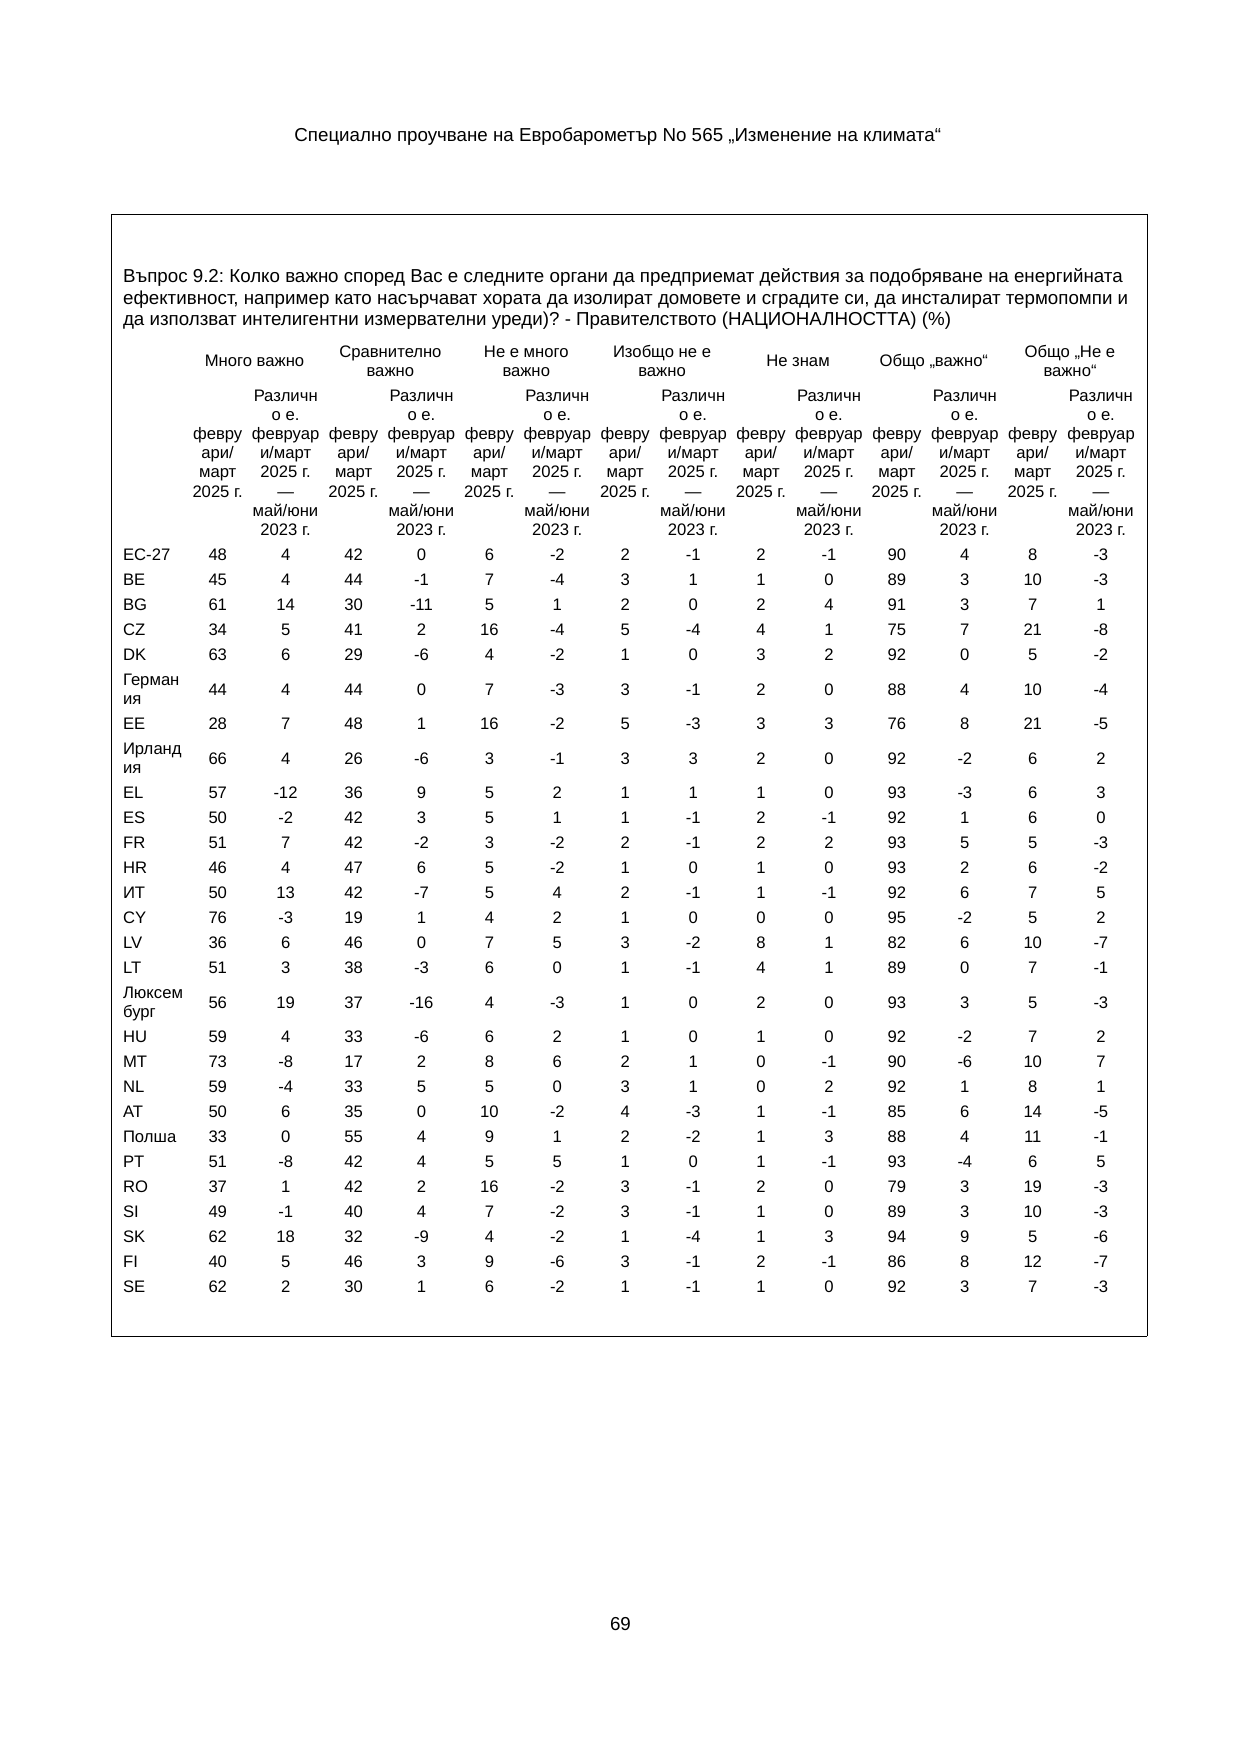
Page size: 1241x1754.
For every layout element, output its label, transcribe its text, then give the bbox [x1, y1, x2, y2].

table_cell BG [120, 592, 186, 617]
table_cell 29 [322, 642, 384, 667]
table_cell SE [120, 1274, 186, 1299]
table_cell SI [120, 1199, 186, 1224]
table_cell 6 [458, 955, 520, 980]
table_cell 89 [866, 955, 928, 980]
table_cell 5 [1001, 642, 1063, 667]
table_cell -7 [1064, 930, 1138, 955]
table_cell 7 [928, 617, 1001, 642]
table_cell 46 [322, 930, 384, 955]
table_cell 0 [730, 1049, 792, 1074]
table_cell -8 [249, 1149, 322, 1174]
table_cell 19 [1001, 1174, 1063, 1199]
table_cell 0 [792, 736, 866, 780]
table_cell -1 [384, 567, 458, 592]
table_cell 4 [249, 567, 322, 592]
table_cell 2 [730, 667, 792, 711]
table_cell 94 [866, 1224, 928, 1249]
table_cell 2 [730, 830, 792, 855]
table_cell 5 [458, 592, 520, 617]
table_cell 1 [594, 1024, 656, 1049]
table_cell 17 [322, 1049, 384, 1074]
table_cell 62 [186, 1274, 248, 1299]
table_cell ИТ [120, 880, 186, 905]
table_cell -1 [792, 880, 866, 905]
table_cell 14 [1001, 1099, 1063, 1124]
table_cell 2 [520, 780, 594, 805]
table_cell NL [120, 1074, 186, 1099]
table_cell -1 [656, 1174, 730, 1199]
table_cell -2 [928, 1024, 1001, 1049]
table_cell 46 [186, 855, 248, 880]
table_cell -2 [520, 711, 594, 736]
table_cell -3 [1064, 542, 1138, 567]
table_cell 2 [594, 880, 656, 905]
table_cell 3 [928, 592, 1001, 617]
table_cell -1 [792, 1099, 866, 1124]
table_cell -6 [1064, 1224, 1138, 1249]
table_cell 12 [1001, 1249, 1063, 1274]
table_cell 42 [322, 880, 384, 905]
table_cell 0 [928, 955, 1001, 980]
table_cell 11 [1001, 1124, 1063, 1149]
table_cell -4 [1064, 667, 1138, 711]
table_cell -2 [1064, 855, 1138, 880]
table_cell -3 [1064, 1274, 1138, 1299]
table_cell 2 [730, 592, 792, 617]
table_cell 3 [730, 711, 792, 736]
table_cell -1 [656, 542, 730, 567]
table_cell 10 [1001, 930, 1063, 955]
table_cell 0 [792, 667, 866, 711]
table_cell 16 [458, 617, 520, 642]
table_cell 0 [792, 567, 866, 592]
table_cell RO [120, 1174, 186, 1199]
table_cell 7 [458, 567, 520, 592]
table_cell 9 [458, 1249, 520, 1274]
table_cell 8 [730, 930, 792, 955]
table_cell 6 [1001, 780, 1063, 805]
table_cell -4 [249, 1074, 322, 1099]
table_cell 0 [656, 1024, 730, 1049]
table_cell -3 [1064, 1174, 1138, 1199]
table_cell 6 [458, 1024, 520, 1049]
table_cell -6 [520, 1249, 594, 1274]
table_cell 0 [384, 667, 458, 711]
table_cell -3 [520, 980, 594, 1024]
table_cell Полша [120, 1124, 186, 1149]
table_cell 92 [866, 805, 928, 830]
table_cell февруари/март 2025 г. [730, 383, 792, 542]
table_cell Германия [120, 667, 186, 711]
table_cell 1 [520, 805, 594, 830]
table_cell 2 [730, 542, 792, 567]
table_cell -2 [520, 1224, 594, 1249]
table_cell 2 [384, 1049, 458, 1074]
table_cell 1 [656, 780, 730, 805]
table_cell 4 [458, 980, 520, 1024]
table_cell февруари/март 2025 г. [322, 383, 384, 542]
table_cell -1 [656, 955, 730, 980]
table_cell -4 [656, 1224, 730, 1249]
table_cell 21 [1001, 711, 1063, 736]
table_cell -1 [792, 1049, 866, 1074]
table_cell 76 [186, 905, 248, 930]
table_cell 3 [928, 980, 1001, 1024]
table_cell LV [120, 930, 186, 955]
table_cell -2 [520, 1199, 594, 1224]
table_cell 9 [928, 1224, 1001, 1249]
table_cell 2 [730, 805, 792, 830]
table_cell 93 [866, 1149, 928, 1174]
table_cell -1 [656, 1199, 730, 1224]
table_cell 3 [928, 1199, 1001, 1224]
table_cell 0 [730, 905, 792, 930]
table_cell 1 [594, 980, 656, 1024]
table_cell 3 [594, 567, 656, 592]
table_cell 7 [1001, 1274, 1063, 1299]
table_cell 9 [458, 1124, 520, 1149]
table_cell 0 [656, 1149, 730, 1174]
table_cell EL [120, 780, 186, 805]
table_cell 0 [656, 855, 730, 880]
table_cell 5 [458, 780, 520, 805]
table_cell -2 [384, 830, 458, 855]
table_cell 5 [249, 617, 322, 642]
table_cell 51 [186, 1149, 248, 1174]
table_cell 16 [458, 711, 520, 736]
table_cell 3 [730, 642, 792, 667]
table_cell -3 [1064, 567, 1138, 592]
table_cell 33 [186, 1124, 248, 1149]
table_cell 1 [730, 1149, 792, 1174]
table_cell 59 [186, 1074, 248, 1099]
table_cell -1 [792, 1149, 866, 1174]
table_cell 66 [186, 736, 248, 780]
table_cell 42 [322, 542, 384, 567]
table_cell 4 [384, 1149, 458, 1174]
table_cell 4 [249, 542, 322, 567]
table_cell Различно е. февруари/март 2025 г. — май/юни 2023 г. [384, 383, 458, 542]
table_cell Различно е. февруари/март 2025 г. — май/юни 2023 г. [520, 383, 594, 542]
table_cell 4 [249, 736, 322, 780]
table_cell -2 [520, 855, 594, 880]
table_cell -1 [656, 1249, 730, 1274]
table_cell Не знам [730, 339, 866, 383]
table_cell 5 [458, 880, 520, 905]
table_cell 0 [520, 1074, 594, 1099]
table_cell 3 [384, 1249, 458, 1274]
table_cell 36 [322, 780, 384, 805]
table_cell 2 [1064, 736, 1138, 780]
table_cell CY [120, 905, 186, 930]
table_cell 3 [928, 1274, 1001, 1299]
table_cell 30 [322, 592, 384, 617]
table_cell 6 [249, 1099, 322, 1124]
table_cell 7 [458, 667, 520, 711]
table_cell 7 [458, 1199, 520, 1224]
table_cell 0 [656, 642, 730, 667]
table_cell ES [120, 805, 186, 830]
table_cell 2 [594, 830, 656, 855]
table_cell 3 [594, 667, 656, 711]
table_cell 1 [730, 780, 792, 805]
table_cell 10 [1001, 667, 1063, 711]
table_cell -1 [1064, 955, 1138, 980]
table_cell 0 [384, 542, 458, 567]
table_cell 5 [594, 711, 656, 736]
table_cell 6 [249, 930, 322, 955]
table_cell 42 [322, 805, 384, 830]
table_cell 95 [866, 905, 928, 930]
table_cell -2 [656, 930, 730, 955]
table_cell 92 [866, 880, 928, 905]
table_cell Изобщо не е важно [594, 339, 730, 383]
table_cell BE [120, 567, 186, 592]
table_cell 88 [866, 1124, 928, 1149]
table_header Въпрос 9.2: Колко важно според Вас е следните органи да предприемат действия за подобряване на енергийната ефективност, например като насърчават хората да изолират домовете и сградите си, да инсталират термопомпи и да използват интелигентни измервателни уреди)? - Правителството (НАЦИОНАЛНОСТТА) (%) [120, 256, 1138, 338]
table_cell 1 [730, 880, 792, 905]
table_cell -2 [520, 542, 594, 567]
table_cell 44 [186, 667, 248, 711]
table_cell PT [120, 1149, 186, 1174]
table_cell 5 [520, 1149, 594, 1174]
table_cell 93 [866, 830, 928, 855]
table_cell 50 [186, 1099, 248, 1124]
table_cell 2 [520, 905, 594, 930]
table_cell 93 [866, 780, 928, 805]
table_cell 86 [866, 1249, 928, 1274]
table_cell -6 [928, 1049, 1001, 1074]
table_cell 91 [866, 592, 928, 617]
table_cell 5 [458, 805, 520, 830]
table_cell Различно е. февруари/март 2025 г. — май/юни 2023 г. [1064, 383, 1138, 542]
table_cell 2 [730, 980, 792, 1024]
table_cell 76 [866, 711, 928, 736]
table_cell 3 [594, 1249, 656, 1274]
table_cell 2 [594, 592, 656, 617]
table_cell -8 [249, 1049, 322, 1074]
table_cell 0 [384, 1099, 458, 1124]
table_cell 6 [384, 855, 458, 880]
table_cell 5 [1001, 830, 1063, 855]
table_cell Общо „Не е важно“ [1001, 339, 1138, 383]
table_cell 8 [1001, 542, 1063, 567]
table_cell 0 [520, 955, 594, 980]
table_cell 3 [458, 736, 520, 780]
table_cell 3 [792, 711, 866, 736]
table_cell -7 [1064, 1249, 1138, 1274]
table_cell 92 [866, 642, 928, 667]
table_cell -3 [520, 667, 594, 711]
table_cell 1 [730, 855, 792, 880]
table_cell 48 [186, 542, 248, 567]
table_cell 1 [1064, 592, 1138, 617]
table_cell 2 [520, 1024, 594, 1049]
table_cell 0 [730, 1074, 792, 1099]
table_cell 1 [656, 1074, 730, 1099]
table_cell 33 [322, 1024, 384, 1049]
table_cell 92 [866, 1074, 928, 1099]
table_cell февруари/март 2025 г. [866, 383, 928, 542]
table_cell 0 [656, 592, 730, 617]
table_cell 5 [458, 855, 520, 880]
table_cell -12 [249, 780, 322, 805]
table_cell -3 [656, 711, 730, 736]
table_cell Люксембург [120, 980, 186, 1024]
table_cell -1 [792, 805, 866, 830]
table_cell 48 [322, 711, 384, 736]
table_cell 1 [792, 955, 866, 980]
table_cell 6 [1001, 1149, 1063, 1174]
table_cell 46 [322, 1249, 384, 1274]
table_cell 37 [186, 1174, 248, 1199]
table_cell 2 [792, 830, 866, 855]
table_cell 1 [928, 1074, 1001, 1099]
table_cell -1 [520, 736, 594, 780]
table_cell 2 [792, 1074, 866, 1099]
table_cell EE [120, 711, 186, 736]
table_cell Различно е. февруари/март 2025 г. — май/юни 2023 г. [792, 383, 866, 542]
table_cell 1 [730, 1224, 792, 1249]
table_cell -2 [1064, 642, 1138, 667]
table_cell 5 [1001, 1224, 1063, 1249]
table_cell 5 [928, 830, 1001, 855]
table_cell -1 [1064, 1124, 1138, 1149]
table_cell 5 [458, 1149, 520, 1174]
table_cell 1 [384, 711, 458, 736]
table_cell 1 [928, 805, 1001, 830]
table_cell 4 [458, 1224, 520, 1249]
table_cell 3 [656, 736, 730, 780]
table_cell 75 [866, 617, 928, 642]
table_cell -5 [1064, 1099, 1138, 1124]
table_cell 63 [186, 642, 248, 667]
table_cell февруари/март 2025 г. [458, 383, 520, 542]
table_cell -2 [520, 642, 594, 667]
table_cell 1 [792, 617, 866, 642]
table_cell 51 [186, 955, 248, 980]
table_cell 5 [1001, 980, 1063, 1024]
table_cell 8 [1001, 1074, 1063, 1099]
table_cell 56 [186, 980, 248, 1024]
table_cell 2 [384, 1174, 458, 1199]
table_cell 92 [866, 1274, 928, 1299]
table_cell 93 [866, 855, 928, 880]
table_cell HR [120, 855, 186, 880]
table_cell 1 [594, 905, 656, 930]
table_cell -9 [384, 1224, 458, 1249]
table_cell 4 [249, 855, 322, 880]
table_cell 0 [792, 1174, 866, 1199]
table_cell 1 [384, 1274, 458, 1299]
table_cell 6 [520, 1049, 594, 1074]
table_cell Общо „важно“ [866, 339, 1001, 383]
table_cell 5 [520, 930, 594, 955]
table_cell -3 [928, 780, 1001, 805]
table_cell -2 [249, 805, 322, 830]
table_cell 7 [1001, 1024, 1063, 1049]
table_cell 3 [249, 955, 322, 980]
table_cell -8 [1064, 617, 1138, 642]
table_cell 62 [186, 1224, 248, 1249]
table_cell 0 [928, 642, 1001, 667]
table_cell -2 [520, 1099, 594, 1124]
table_cell 1 [520, 1124, 594, 1149]
table_cell 1 [594, 642, 656, 667]
table_cell 3 [594, 736, 656, 780]
table_cell 1 [594, 1224, 656, 1249]
table_cell -1 [656, 1274, 730, 1299]
table_cell 1 [730, 1124, 792, 1149]
table_cell 5 [1064, 880, 1138, 905]
table_cell 4 [520, 880, 594, 905]
table_cell 1 [730, 1199, 792, 1224]
table_cell 3 [928, 567, 1001, 592]
table_cell -16 [384, 980, 458, 1024]
table_cell 3 [594, 1074, 656, 1099]
table_cell 88 [866, 667, 928, 711]
table_cell 2 [594, 542, 656, 567]
table_cell 47 [322, 855, 384, 880]
table_cell LT [120, 955, 186, 980]
table_cell 1 [384, 905, 458, 930]
table_cell 1 [1064, 1074, 1138, 1099]
table_cell 79 [866, 1174, 928, 1199]
table_cell 30 [322, 1274, 384, 1299]
table_cell 10 [1001, 1049, 1063, 1074]
table_cell Различно е. февруари/март 2025 г. — май/юни 2023 г. [656, 383, 730, 542]
table_cell 4 [792, 592, 866, 617]
table_cell 32 [322, 1224, 384, 1249]
table_cell 85 [866, 1099, 928, 1124]
table_cell 41 [322, 617, 384, 642]
table_cell Различно е. февруари/март 2025 г. — май/юни 2023 г. [928, 383, 1001, 542]
table_cell 0 [249, 1124, 322, 1149]
table_cell -1 [656, 880, 730, 905]
table_cell -3 [1064, 830, 1138, 855]
table_cell 1 [594, 780, 656, 805]
table_cell 0 [792, 780, 866, 805]
table_cell 0 [792, 980, 866, 1024]
table_cell Сравнително важно [322, 339, 458, 383]
table_cell 0 [656, 905, 730, 930]
table_cell 4 [249, 667, 322, 711]
table_cell 33 [322, 1074, 384, 1099]
table_cell 1 [730, 1024, 792, 1049]
table_cell 0 [1064, 805, 1138, 830]
table_cell 4 [384, 1199, 458, 1224]
table_cell 7 [1001, 592, 1063, 617]
table_cell 5 [458, 1074, 520, 1099]
table_cell 44 [322, 667, 384, 711]
table_cell -4 [520, 617, 594, 642]
table_cell 37 [322, 980, 384, 1024]
table_cell FR [120, 830, 186, 855]
table_cell 4 [928, 1124, 1001, 1149]
table_cell 10 [458, 1099, 520, 1124]
table_cell 4 [928, 542, 1001, 567]
table_cell 1 [594, 1149, 656, 1174]
table_cell 19 [249, 980, 322, 1024]
table_cell 51 [186, 830, 248, 855]
table_cell 90 [866, 542, 928, 567]
table_cell 0 [792, 1274, 866, 1299]
table_cell 6 [1001, 855, 1063, 880]
table_cell -1 [656, 830, 730, 855]
table_cell -2 [520, 830, 594, 855]
table_cell -3 [249, 905, 322, 930]
table_cell -11 [384, 592, 458, 617]
table_cell -3 [384, 955, 458, 980]
table_cell 40 [322, 1199, 384, 1224]
table_cell 5 [249, 1249, 322, 1274]
table_cell 6 [928, 930, 1001, 955]
table_cell 3 [594, 1199, 656, 1224]
table_cell 10 [1001, 1199, 1063, 1224]
table_cell 2 [792, 642, 866, 667]
table_cell 89 [866, 1199, 928, 1224]
table_cell февруари/март 2025 г. [1001, 383, 1063, 542]
table_cell 2 [1064, 1024, 1138, 1049]
table_cell 3 [458, 830, 520, 855]
table_cell 7 [1001, 880, 1063, 905]
table_cell Не е много важно [458, 339, 594, 383]
table_cell 2 [730, 736, 792, 780]
table_cell AT [120, 1099, 186, 1124]
table_cell SK [120, 1224, 186, 1249]
table_cell -1 [656, 805, 730, 830]
table_cell -2 [928, 736, 1001, 780]
table_cell -6 [384, 642, 458, 667]
table_cell 6 [458, 1274, 520, 1299]
table_cell 6 [928, 1099, 1001, 1124]
table_cell -1 [656, 667, 730, 711]
table_cell 57 [186, 780, 248, 805]
table_cell 2 [594, 1049, 656, 1074]
table_cell 0 [384, 930, 458, 955]
table_cell 5 [1064, 1149, 1138, 1174]
table_cell 0 [656, 980, 730, 1024]
table_cell 7 [458, 930, 520, 955]
table_cell 5 [1001, 905, 1063, 930]
table_cell -6 [384, 1024, 458, 1049]
table_cell 1 [730, 1099, 792, 1124]
table_cell 6 [928, 880, 1001, 905]
table_cell 73 [186, 1049, 248, 1074]
table_cell 7 [249, 830, 322, 855]
table_cell 1 [730, 567, 792, 592]
table_cell -2 [520, 1274, 594, 1299]
table_cell 1 [594, 1274, 656, 1299]
table_cell 3 [594, 930, 656, 955]
table_cell Различно е. февруари/март 2025 г. — май/юни 2023 г. [249, 383, 322, 542]
table_cell 1 [656, 567, 730, 592]
table_cell 5 [594, 617, 656, 642]
table_cell 6 [249, 642, 322, 667]
table_cell FI [120, 1249, 186, 1274]
table_cell 4 [249, 1024, 322, 1049]
table_cell 42 [322, 830, 384, 855]
table_cell 8 [458, 1049, 520, 1074]
table_cell февруари/март 2025 г. [186, 383, 248, 542]
table_cell 10 [1001, 567, 1063, 592]
table_cell Много важно [186, 339, 322, 383]
table_cell 40 [186, 1249, 248, 1274]
table_cell 14 [249, 592, 322, 617]
table_cell 89 [866, 567, 928, 592]
table_cell -3 [1064, 1199, 1138, 1224]
table_cell DK [120, 642, 186, 667]
table_cell -2 [656, 1124, 730, 1149]
table_cell HU [120, 1024, 186, 1049]
table_cell 35 [322, 1099, 384, 1124]
table_cell 2 [730, 1249, 792, 1274]
table_cell 59 [186, 1024, 248, 1049]
table_cell 2 [594, 1124, 656, 1149]
table_cell 4 [458, 905, 520, 930]
table_cell 0 [792, 905, 866, 930]
table_cell 90 [866, 1049, 928, 1074]
table_cell 50 [186, 880, 248, 905]
table_cell 50 [186, 805, 248, 830]
table_cell 1 [594, 855, 656, 880]
table_cell -1 [249, 1199, 322, 1224]
table_cell -4 [656, 617, 730, 642]
table_cell 45 [186, 567, 248, 592]
table_cell 3 [594, 1174, 656, 1199]
table_cell 36 [186, 930, 248, 955]
table_cell 44 [322, 567, 384, 592]
table_cell 2 [384, 617, 458, 642]
table_cell 5 [384, 1074, 458, 1099]
table_cell 4 [458, 642, 520, 667]
table_cell февруари/март 2025 г. [594, 383, 656, 542]
table_cell 16 [458, 1174, 520, 1199]
table_cell 6 [1001, 736, 1063, 780]
table_cell 9 [384, 780, 458, 805]
table_cell ЕС-27 [120, 542, 186, 567]
table_cell 93 [866, 980, 928, 1024]
table_cell 18 [249, 1224, 322, 1249]
table_cell [120, 383, 186, 542]
table_cell 61 [186, 592, 248, 617]
table_cell -3 [1064, 980, 1138, 1024]
table_cell 0 [792, 855, 866, 880]
table_cell 26 [322, 736, 384, 780]
table_cell 92 [866, 736, 928, 780]
table_cell 2 [928, 855, 1001, 880]
table_cell -4 [520, 567, 594, 592]
table_cell 13 [249, 880, 322, 905]
table_cell 4 [730, 955, 792, 980]
table_cell 1 [656, 1049, 730, 1074]
table_cell 3 [928, 1174, 1001, 1199]
table_cell Ирландия [120, 736, 186, 780]
table_cell 0 [792, 1199, 866, 1224]
table_cell -2 [928, 905, 1001, 930]
table_cell 1 [730, 1274, 792, 1299]
table_cell 19 [322, 905, 384, 930]
table_cell 4 [594, 1099, 656, 1124]
table_cell 3 [384, 805, 458, 830]
table_cell 1 [594, 805, 656, 830]
table_cell 8 [928, 711, 1001, 736]
table_cell 7 [1001, 955, 1063, 980]
table_cell 38 [322, 955, 384, 980]
table_cell 82 [866, 930, 928, 955]
table_cell MT [120, 1049, 186, 1074]
table_cell 4 [730, 617, 792, 642]
table_cell -6 [384, 736, 458, 780]
table_cell 1 [792, 930, 866, 955]
table_cell 6 [1001, 805, 1063, 830]
table_cell 2 [249, 1274, 322, 1299]
table_cell 42 [322, 1149, 384, 1174]
table_cell 34 [186, 617, 248, 642]
table_cell 3 [792, 1124, 866, 1149]
table_cell 7 [249, 711, 322, 736]
table_cell 2 [1064, 905, 1138, 930]
table_cell -1 [792, 542, 866, 567]
table_cell -3 [656, 1099, 730, 1124]
table_cell 1 [249, 1174, 322, 1199]
table_cell 6 [458, 542, 520, 567]
table_cell 4 [384, 1124, 458, 1149]
table_cell 1 [520, 592, 594, 617]
table_cell 1 [594, 955, 656, 980]
table_cell 42 [322, 1174, 384, 1199]
table_cell 92 [866, 1024, 928, 1049]
table_cell 55 [322, 1124, 384, 1149]
table_cell -2 [520, 1174, 594, 1199]
table_cell 2 [730, 1174, 792, 1199]
table_cell -4 [928, 1149, 1001, 1174]
table_cell 28 [186, 711, 248, 736]
table_cell 3 [1064, 780, 1138, 805]
table_cell 4 [928, 667, 1001, 711]
table_cell 49 [186, 1199, 248, 1224]
table_cell -1 [792, 1249, 866, 1274]
table_cell [120, 339, 186, 383]
table_cell 3 [792, 1224, 866, 1249]
table_cell 0 [792, 1024, 866, 1049]
table_cell -5 [1064, 711, 1138, 736]
table_cell CZ [120, 617, 186, 642]
table_cell 8 [928, 1249, 1001, 1274]
table_cell 21 [1001, 617, 1063, 642]
table_cell 7 [1064, 1049, 1138, 1074]
table_cell -7 [384, 880, 458, 905]
